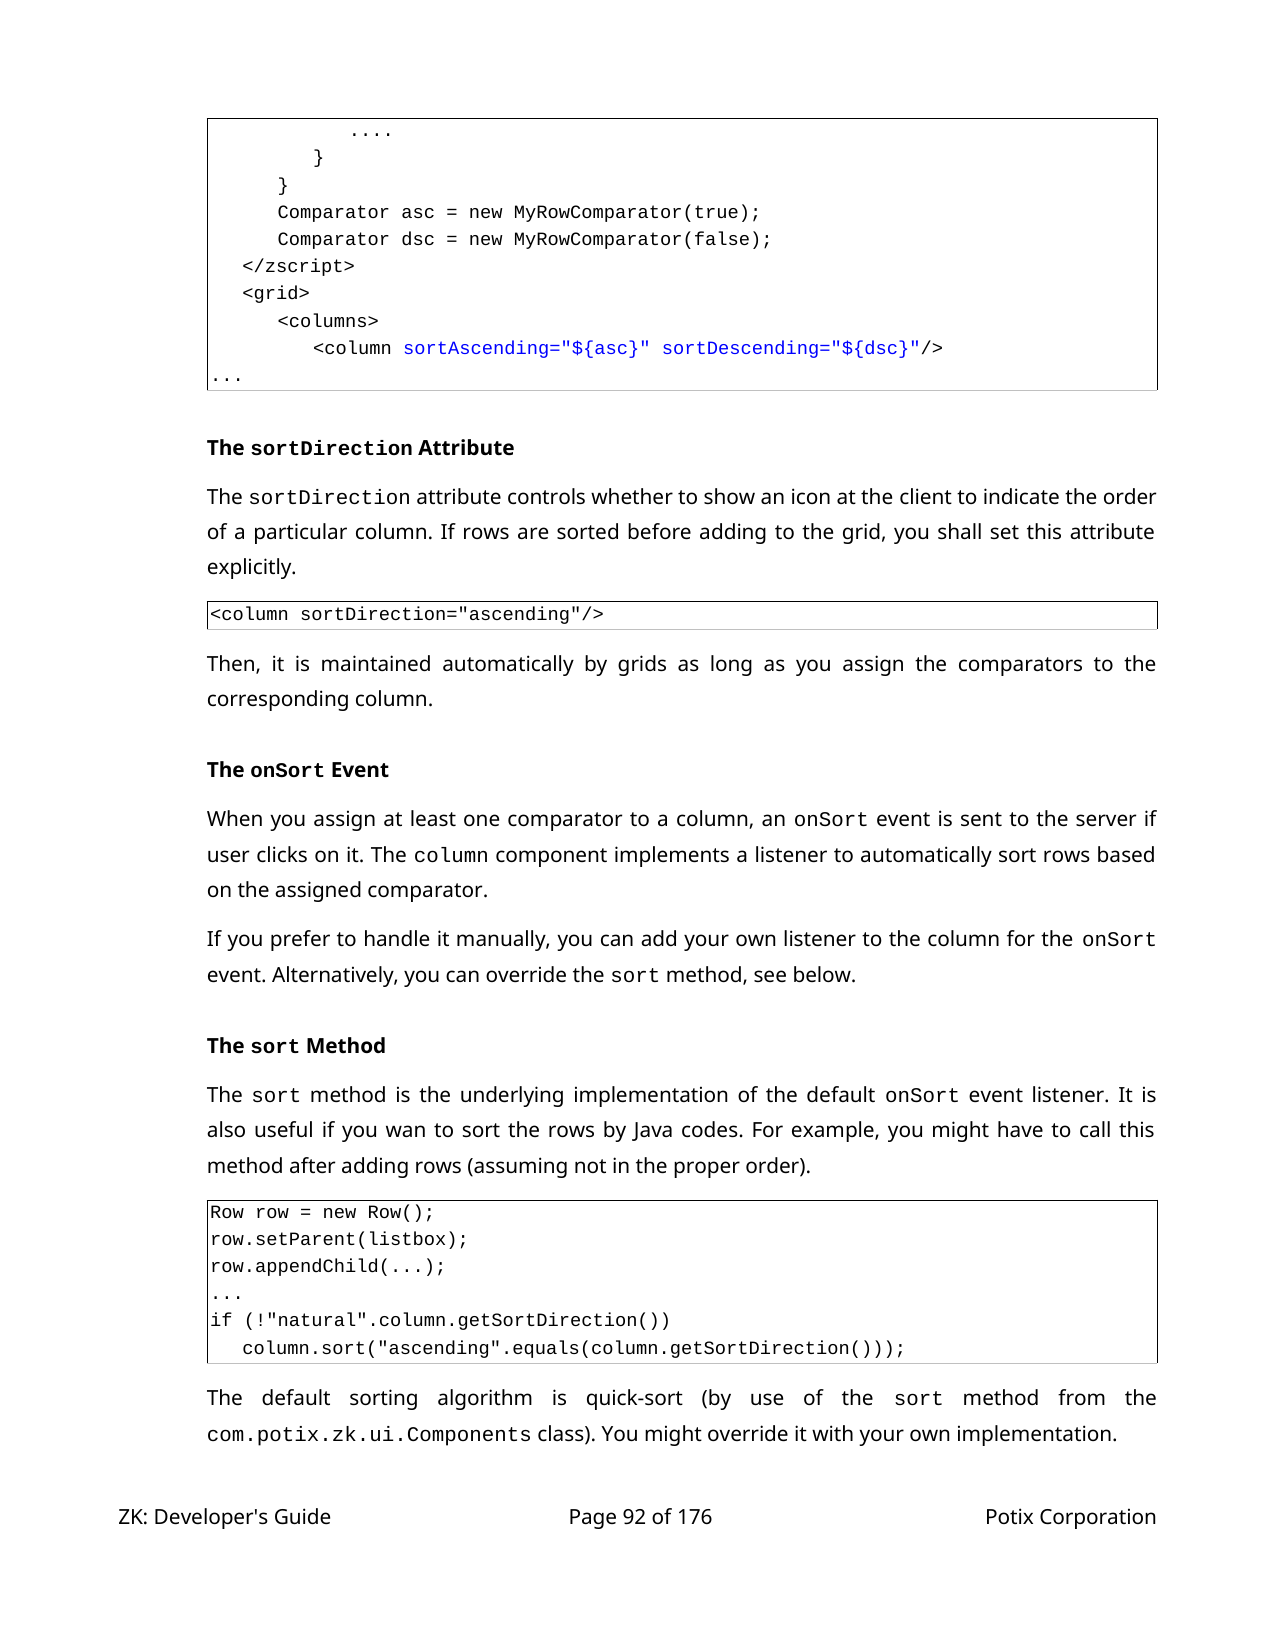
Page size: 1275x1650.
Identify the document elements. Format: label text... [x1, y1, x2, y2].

text column.sort("ascending".equals(column.getSortDirection())); [208, 1336, 1157, 1363]
text </zscript> [208, 254, 1157, 278]
text } [208, 172, 1157, 197]
text The default sorting algorithm is quick-sort (by use of the sort method from the com.potix.zk.ui.Components class). You might override it with your own implementation. [207, 1383, 1157, 1447]
text if (!"natural".column.getSortDirection()) [208, 1308, 1157, 1333]
text row.setParent(listbox); [208, 1227, 1157, 1251]
text row.appendChild(...); [208, 1254, 1157, 1278]
text Row row = new Row(); [208, 1201, 1157, 1224]
text ... [208, 1281, 1157, 1305]
text } [208, 145, 1157, 169]
text If you prefer to handle it manually, you can add your own listener to the column for the onSort event. Alternatively, you can override the sort method, see below. [207, 924, 1157, 988]
text The sortDirection attribute controls whether to show an icon at the client to indicate the order of a particular column. If rows are sorted before adding to the grid, you shall set this attribute explicitly. [207, 482, 1157, 581]
text <column sortAscending="${asc}" sortDescending="${dsc}"/> [208, 336, 1157, 360]
text <column sortDirection="ascending"/> [208, 602, 1157, 629]
text Comparator asc = new MyRowComparator(true); [208, 200, 1157, 224]
text The sort method is the underlying implementation of the default onSort event listener. It is also useful if you wan to sort the rows by Java codes. For example, you might have to call this method after adding rows (assuming not in the proper order). [207, 1080, 1157, 1179]
subtitle The onSort Event [207, 755, 1157, 784]
text <columns> [208, 308, 1157, 333]
subtitle The sortDirection Attribute [207, 433, 1157, 461]
text ... [208, 363, 1157, 390]
text When you assign at least one comparator to a column, an onSort event is sent to the server if user clicks on it. The column component implements a listener to automatically sort rows based on the assigned comparator. [207, 804, 1157, 904]
text Comparator dsc = new MyRowComparator(false); [208, 227, 1157, 251]
subtitle The sort Method [207, 1031, 1157, 1059]
text <grid> [208, 281, 1157, 306]
text Then, it is maintained automatically by grids as long as you assign the comparators to the corresponding column. [207, 649, 1157, 713]
text .... [208, 119, 1157, 142]
